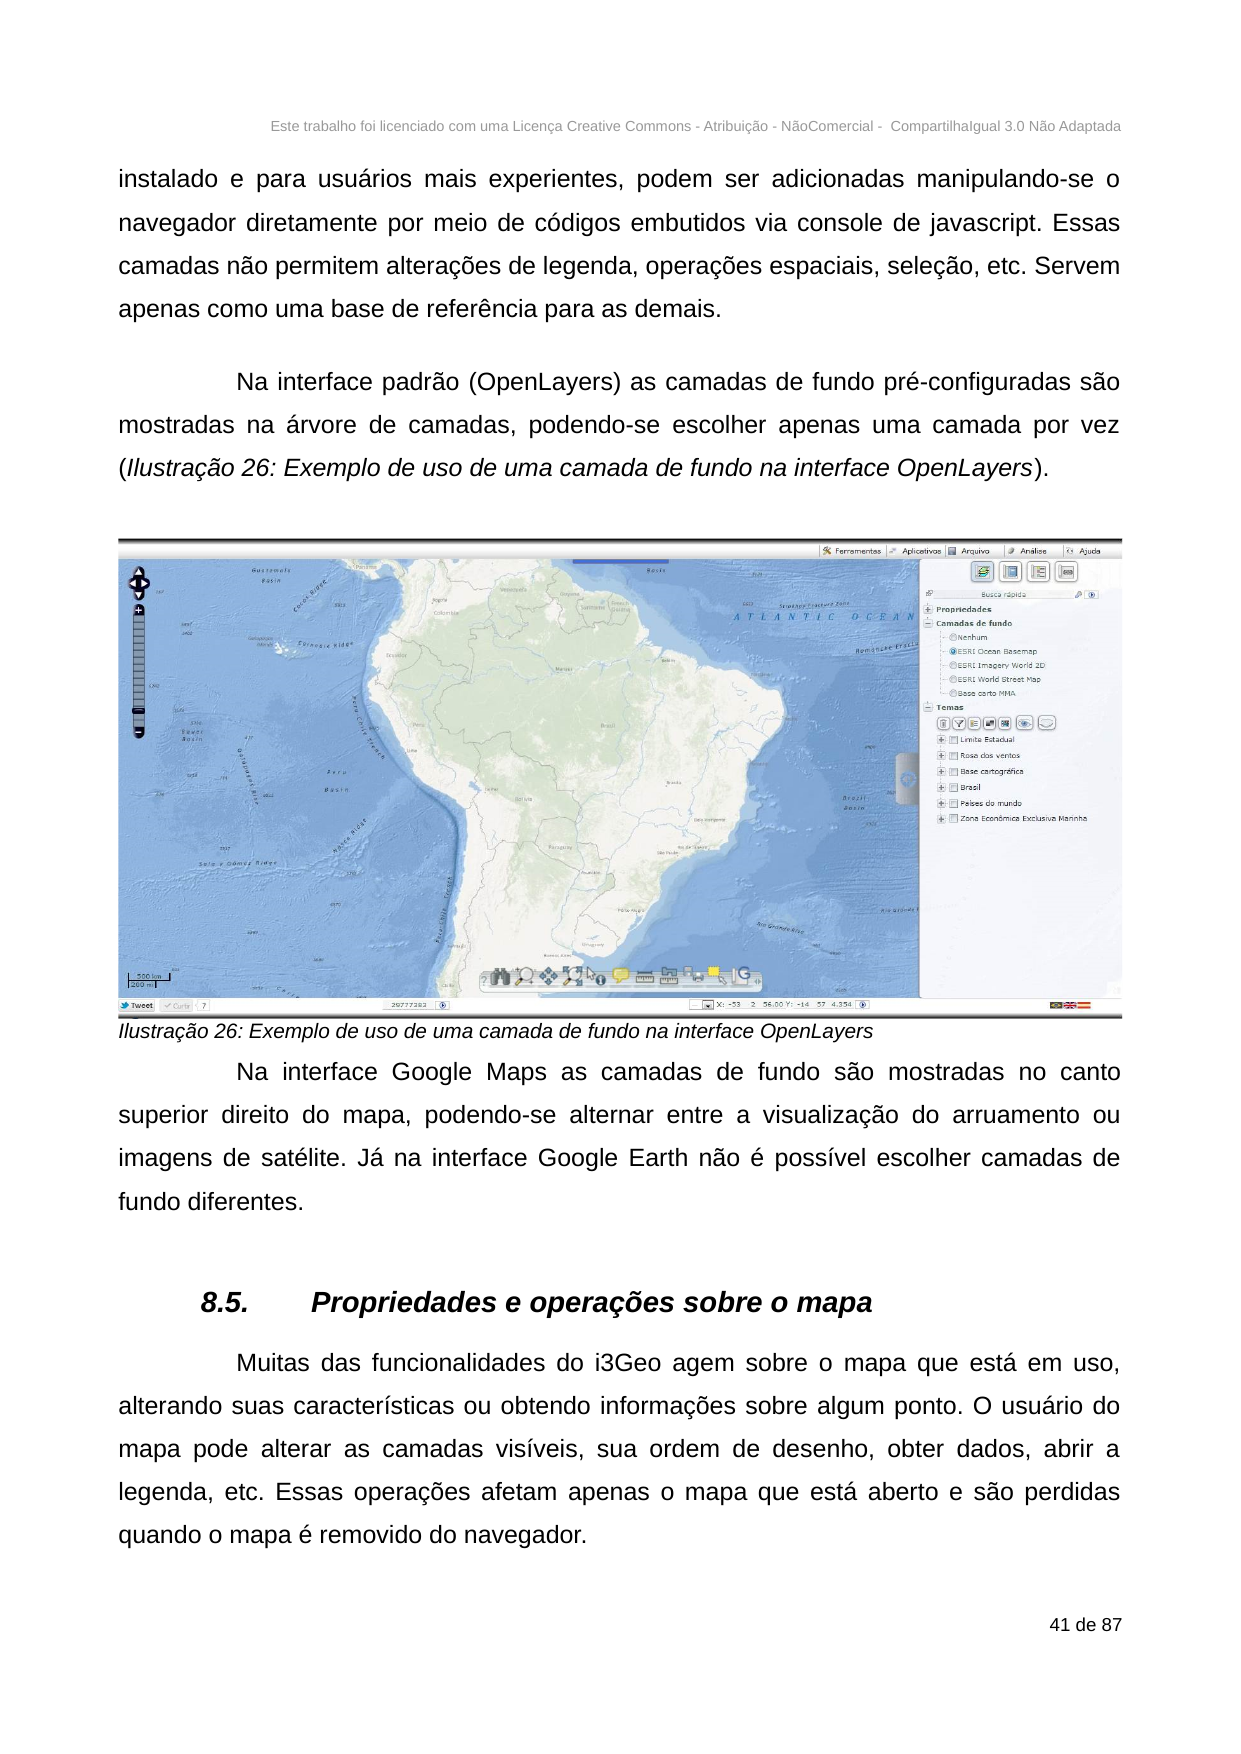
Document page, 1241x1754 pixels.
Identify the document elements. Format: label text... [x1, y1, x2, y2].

text Na interface padrão (OpenLayers) as camadas de fundo pré-configuradas são mostradas na árvore de camadas, podendo-se escolher apenas uma camada por vez (Ilustração 26: Exemplo de uso de uma camada de fundo na interface OpenLayers). [118, 367, 1122, 482]
subtitle Propriedades e operações sobre o mapa [163, 1285, 1077, 1318]
picture [118, 538, 1123, 1019]
text Muitas das funcionalidades do i3Geo agem sobre o mapa que está em uso, alterando suas características ou obtendo informações sobre algum ponto. O usuário do mapa pode alterar as camadas visíveis, sua ordem de desenho, obter dados, abrir a legenda, etc. Essas operações afetam apenas o mapa que está aberto e são perdidas quando o mapa é removido do navegador. [118, 1347, 1122, 1549]
text instalado e para usuários mais experientes, podem ser adicionadas manipulando-se o navegador diretamente por meio de códigos embutidos via console de javascript. Essas camadas não permitem alterações de legenda, operações espaciais, seleção, etc. Servem apenas como uma base de referência para as demais. [118, 164, 1122, 322]
text Na interface Google Maps as camadas de fundo são mostradas no canto superior direito do mapa, podendo-se alternar entre a visualização do arruamento ou imagens de satélite. Já na interface Google Earth não é possível escolher camadas de fundo diferentes. [118, 1043, 1122, 1215]
text [118, 526, 1122, 538]
text Ilustração 26: Exemplo de uso de uma camada de fundo na interface OpenLayers [118, 1019, 1122, 1043]
